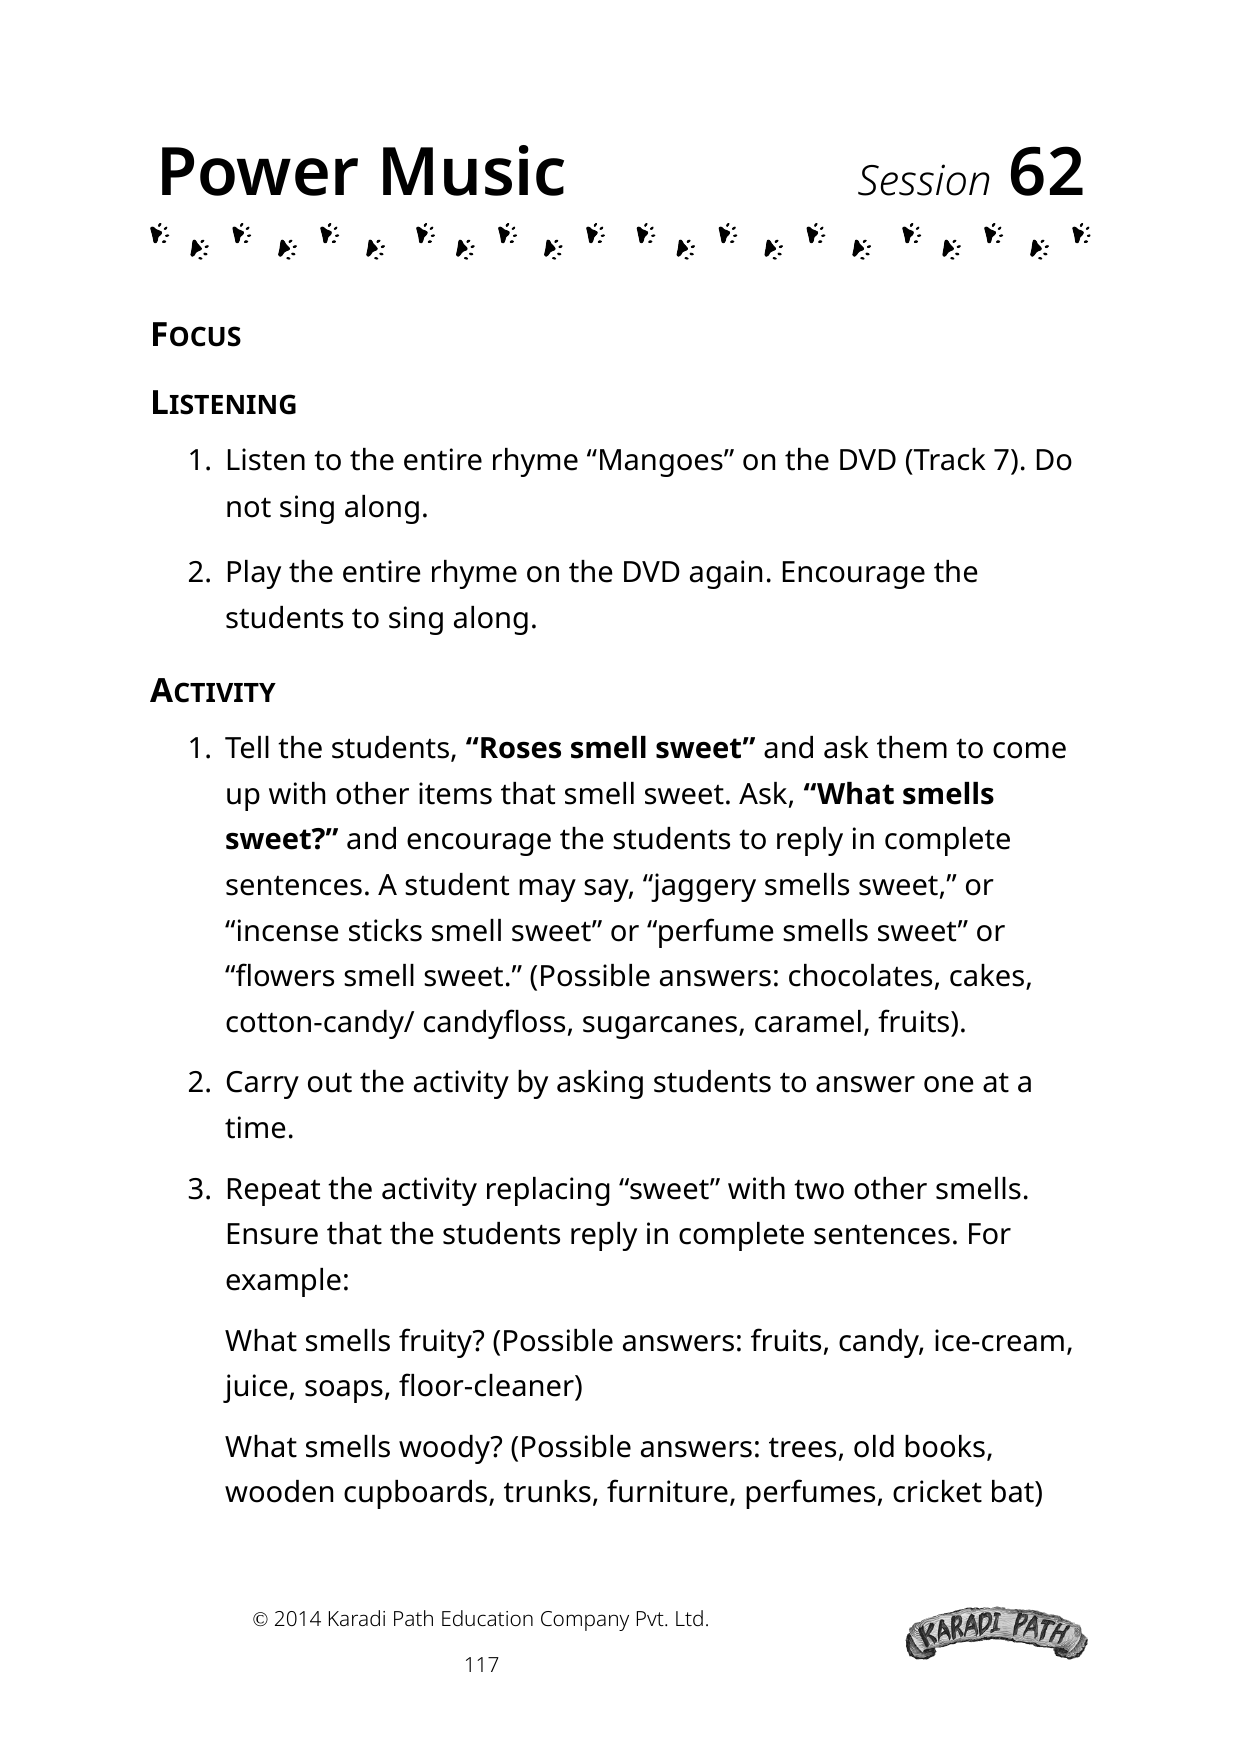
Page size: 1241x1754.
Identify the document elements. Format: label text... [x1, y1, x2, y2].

list Play the entire rhyme on the DVD again. Encourage the students to sing along. [187, 551, 1091, 637]
list Listen to the entire rhyme “Mangoes” on the DVD (Track 7). Do not sing along. [187, 439, 1091, 526]
subtitle Listening [150, 379, 1091, 424]
subtitle Activity [150, 667, 1091, 712]
table_header [809, 265, 1091, 288]
table_header Session 62 [809, 119, 1091, 223]
subtitle Focus [150, 311, 1091, 356]
list Tell the students, “Roses smell sweet” and ask them to come up with other items that smell sweet. Ask, “What smells sweet?” and encourage the students to reply in complete sentences. A student may say, “jaggery smells sweet,” or “incense sticks smell sweet” or “perfume smells sweet” or “flowers smell sweet.” (Possible answers: chocolates, cakes, cotton-candy/ candyfloss, sugarcanes, caramel, fruits). [187, 727, 1091, 1041]
picture [903, 1604, 1091, 1663]
list What smells fruity? (Possible answers: fruits, candy, ice-cream, juice, soaps, floor-cleaner) [187, 1320, 1091, 1405]
table_header Power Music [150, 119, 809, 223]
list Repeat the activity replacing “sweet” with two other smells. Ensure that the students reply in complete sentences. For example: [187, 1168, 1091, 1299]
picture [150, 223, 1091, 265]
list What smells woody? (Possible answers: trees, old books, wooden cupboards, trunks, furniture, perfumes, cricket bat) [187, 1426, 1091, 1511]
table_header [150, 265, 809, 288]
list Carry out the activity by asking students to answer one at a time. [187, 1062, 1091, 1147]
